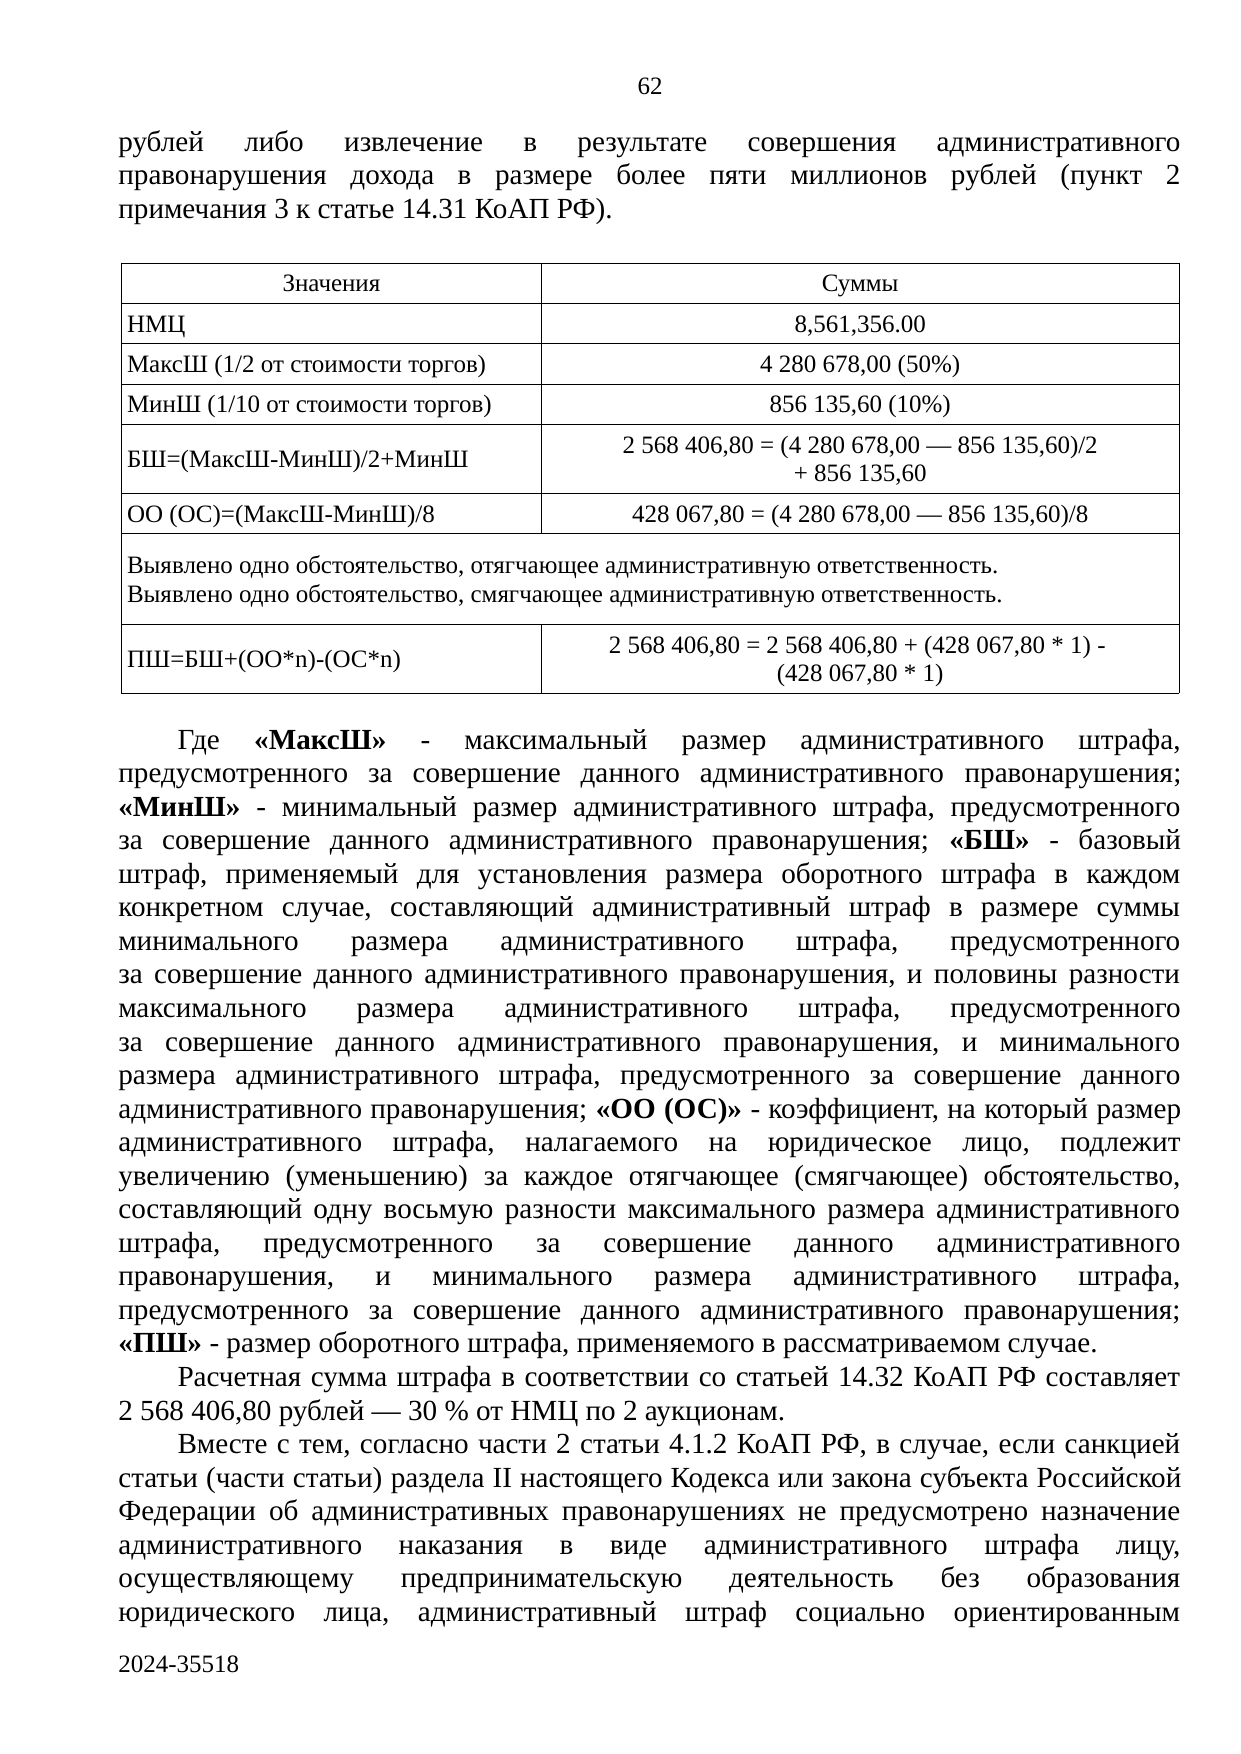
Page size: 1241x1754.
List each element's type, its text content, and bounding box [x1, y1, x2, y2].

table_cell ПШ=БШ+(ОО*n)-(ОС*n) [122, 625, 541, 693]
table_cell ОО (ОС)=(МаксШ-МинШ)/8 [122, 494, 541, 533]
table_cell МинШ (1/10 от стоимости торгов) [122, 385, 541, 424]
text Расчетная сумма штрафа в соответствии со статьей 14.32 КоАП РФ составляет 2 568 406,80 рублей — 30 % от НМЦ по 2 аукционам. [118, 1359, 1181, 1426]
table_cell БШ=(МаксШ-МинШ)/2+МинШ [122, 425, 541, 493]
table_cell НМЦ [122, 304, 541, 343]
table_cell 8 561 356,00 [542, 304, 1179, 343]
table_cell 2 568 406,80 = 2 568 406,80 + (428 067,80 * 1) - (428 067,80 * 1) [542, 625, 1179, 693]
table_cell 2 568 406,80 = (4 280 678,00‬‬ — 856 135,60)/2 + 856 135,60 [542, 425, 1179, 493]
table_cell 4 280 678,00‬‬ (50%) [542, 344, 1179, 384]
table_header Суммы [542, 264, 1179, 303]
text рублей либо извлечение в результате совершения административного правонарушения дохода в размере более пяти миллионов рублей (пункт 2 примечания 3 к статье 14.31 КоАП РФ). [118, 124, 1181, 224]
table_cell МаксШ (1/2 от стоимости торгов) [122, 344, 541, 384]
text Где «МаксШ» - максимальный размер административного штрафа, предусмотренного за совершение данного административного правонарушения; «МинШ» - минимальный размер административного штрафа, предусмотренного за совершение данного административного правонарушения; «БШ» - базовый штраф, применяемый для установления размера оборотного штрафа в каждом конкретном случае, составляющий административный штраф в размере суммы минимального размера административного штрафа, предусмотренного за совершение данного административного правонарушения, и половины разности максимального размера административного штрафа, предусмотренного за совершение данного административного правонарушения, и минимального размера административного штрафа, предусмотренного за совершение данного административного правонарушения; «ОО (ОС)» - коэффициент, на который размер административного штрафа, налагаемого на юридическое лицо, подлежит увеличению (уменьшению) за каждое отягчающее (смягчающее) обстоятельство, составляющий одну восьмую разности максимального размера административного штрафа, предусмотренного за совершение данного административного правонарушения, и минимального размера административного штрафа, предусмотренного за совершение данного административного правонарушения; «ПШ» - размер оборотного штрафа, применяемого в рассматриваемом случае. [118, 722, 1181, 1359]
table_header Значения [122, 264, 541, 303]
table_cell 856 135,60‬‬ (10%) [542, 385, 1179, 424]
table_cell Выявлено одно обстоятельство, отягчающее административную ответственность. Выявлено одно обстоятельство, смягчающее административную ответственность. [122, 534, 1179, 624]
text Вместе с тем, согласно части 2 статьи 4.1.2 КоАП РФ, в случае, если санкцией статьи (части статьи) раздела II настоящего Кодекса или закона субъекта Российской Федерации об административных правонарушениях не предусмотрено назначение административного наказания в виде административного штрафа лицу, осуществляющему предпринимательскую деятельность без образования юридического лица, административный штраф социально ориентированным [118, 1426, 1181, 1627]
table_cell 428 067,80 = (4 280 678,00‬‬‬ — 856 135,60‬‬)/8 [542, 494, 1179, 533]
